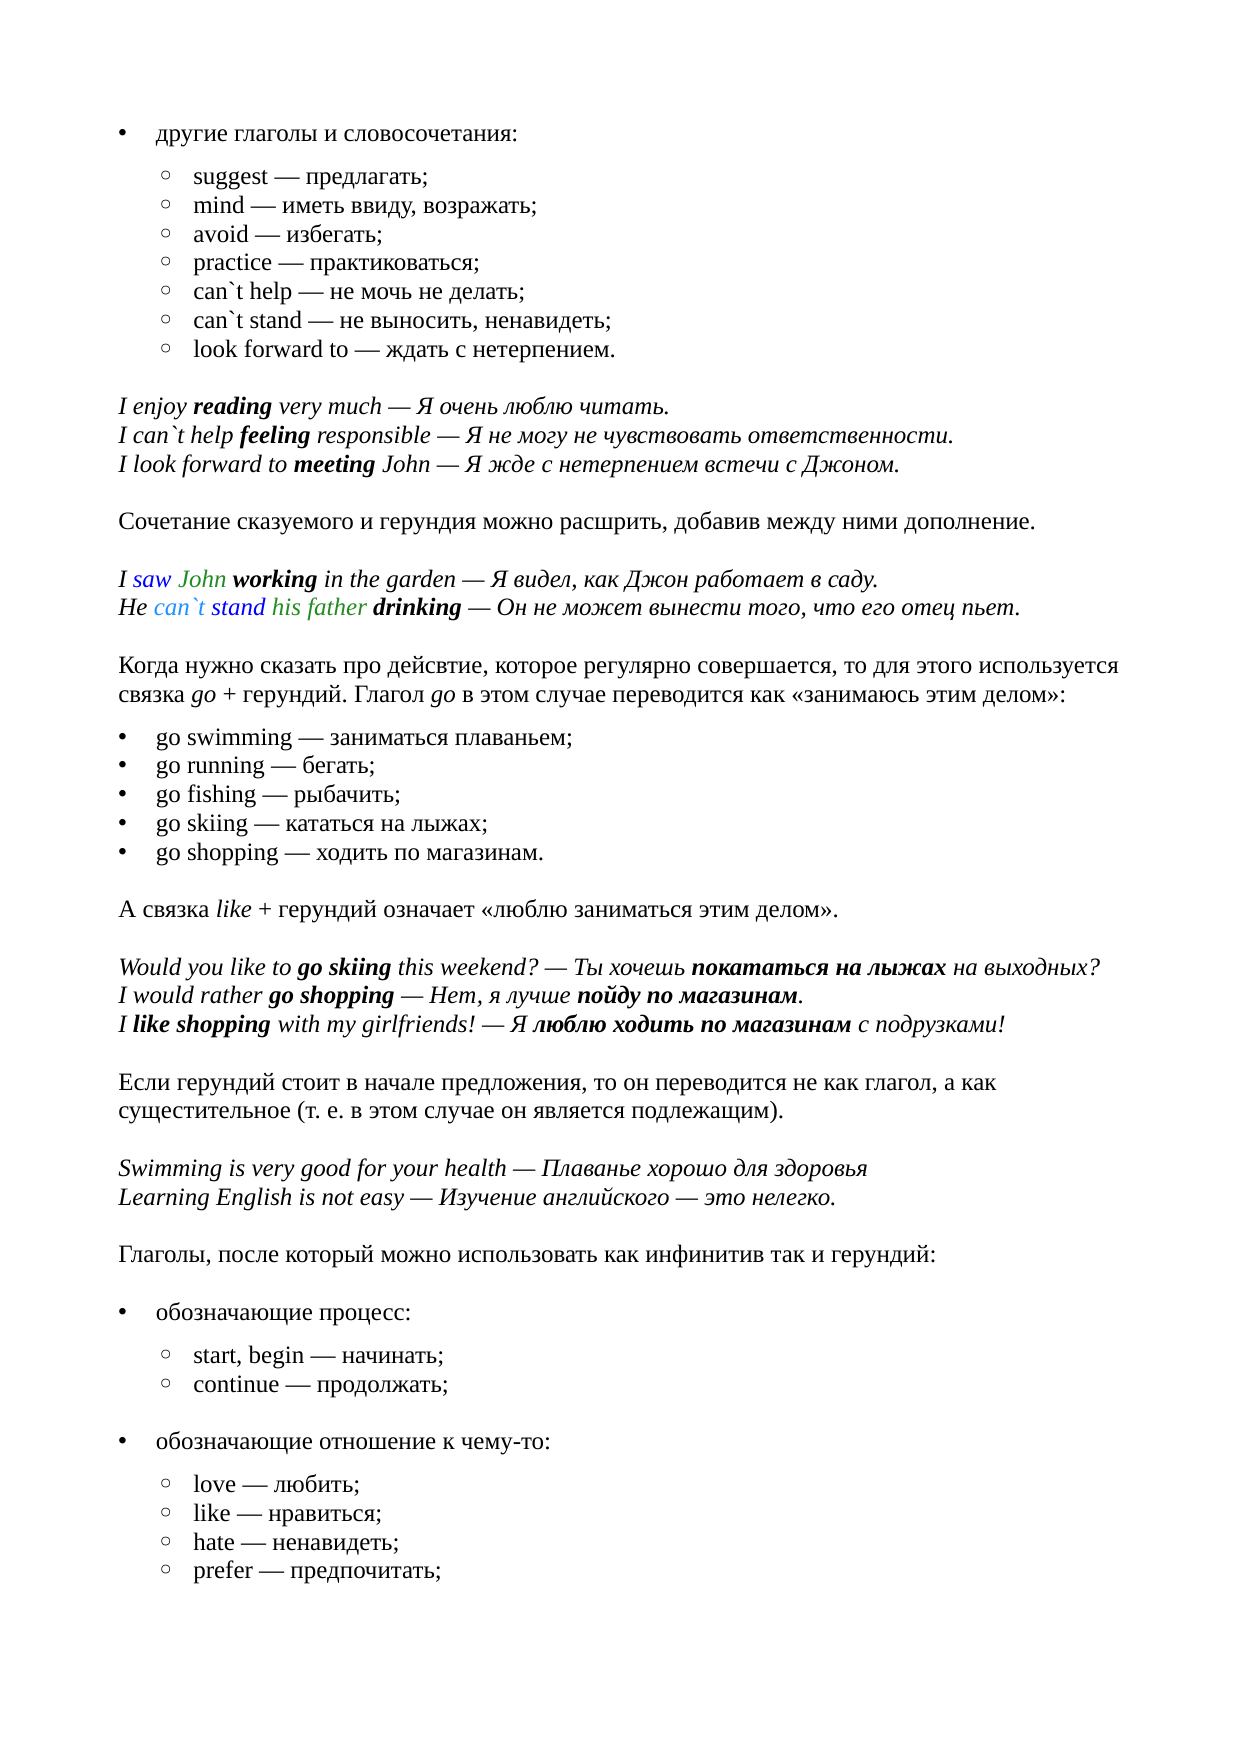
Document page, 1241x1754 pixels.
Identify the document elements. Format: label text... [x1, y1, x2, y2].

text Сочетание сказуемого и герундия можно расшрить, добавив между ними дополнение. [118, 506, 1122, 535]
list go swimming — заниматься плаваньем; [118, 722, 1122, 751]
list prefer — предпочитать; [156, 1556, 1122, 1584]
text I enjoy reading very much — Я очень люблю читать. [118, 391, 1122, 420]
text Глаголы, после который можно использовать как инфинитив так и герундий: [118, 1239, 1122, 1268]
list love — любить; [156, 1469, 1122, 1498]
list practice — практиковаться; [156, 247, 1122, 276]
list can`t help — не мочь не делать; [156, 276, 1122, 305]
list can`t stand — не выносить, ненавидеть; [156, 305, 1122, 334]
text Swimming is very good for your health — Плаванье хорошо для здоровья [118, 1153, 1122, 1182]
text Learning English is not easy — Изучение английского — это нелегко. [118, 1182, 1122, 1211]
text He can`t stand his father drinking — Он не может вынести того, что его отец пьет. [118, 592, 1122, 621]
list обозначающие процесс: [118, 1297, 1122, 1326]
text I can`t help feeling responsible — Я не могу не чувствовать ответственности. [118, 420, 1122, 449]
text I would rather go shopping — Нет, я лучше пойду по магазинам. [118, 981, 1122, 1009]
list avoid — избегать; [156, 219, 1122, 247]
text Если герундий стоит в начале предложения, то он переводится не как глагол, а как сущестительное (т. е. в этом случае он является подлежащим). [118, 1067, 1122, 1124]
list continue — продолжать; [156, 1369, 1122, 1397]
text Когда нужно сказать про дейсвтие, которое регулярно совершается, то для этого используется [118, 650, 1122, 679]
list mind — иметь ввиду, возражать; [156, 190, 1122, 219]
list go fishing — рыбачить; [118, 779, 1122, 808]
list go running — бегать; [118, 751, 1122, 779]
text I like shopping with my girlfriends! — Я люблю ходить по магазинам с подрузками! [118, 1009, 1122, 1038]
list обозначающие отношение к чему-то: [118, 1426, 1122, 1455]
text Would you like to go skiing this weekend? — Ты хочешь покататься на лыжах на выходных? [118, 952, 1122, 981]
text I look forward to meeting John — Я жде с нетерпением встечи с Джоном. [118, 449, 1122, 477]
text А связка like + герундий означает «люблю заниматься этим делом». [118, 894, 1122, 923]
text I saw John working in the garden — Я видел, как Джон работает в саду. [118, 564, 1122, 592]
list другие глаголы и словосочетания: [118, 118, 1122, 147]
list go shopping — ходить по магазинам. [118, 837, 1122, 866]
list look forward to — ждать с нетерпением. [156, 334, 1122, 362]
list suggest — предлагать; [156, 161, 1122, 190]
text связка go + герундий. Глагол go в этом случае переводится как «занимаюсь этим делом»: [118, 679, 1122, 707]
list go skiing — кататься на лыжах; [118, 808, 1122, 837]
list start, begin — начинать; [156, 1340, 1122, 1369]
list hate — ненавидеть; [156, 1527, 1122, 1556]
list like — нравиться; [156, 1498, 1122, 1527]
